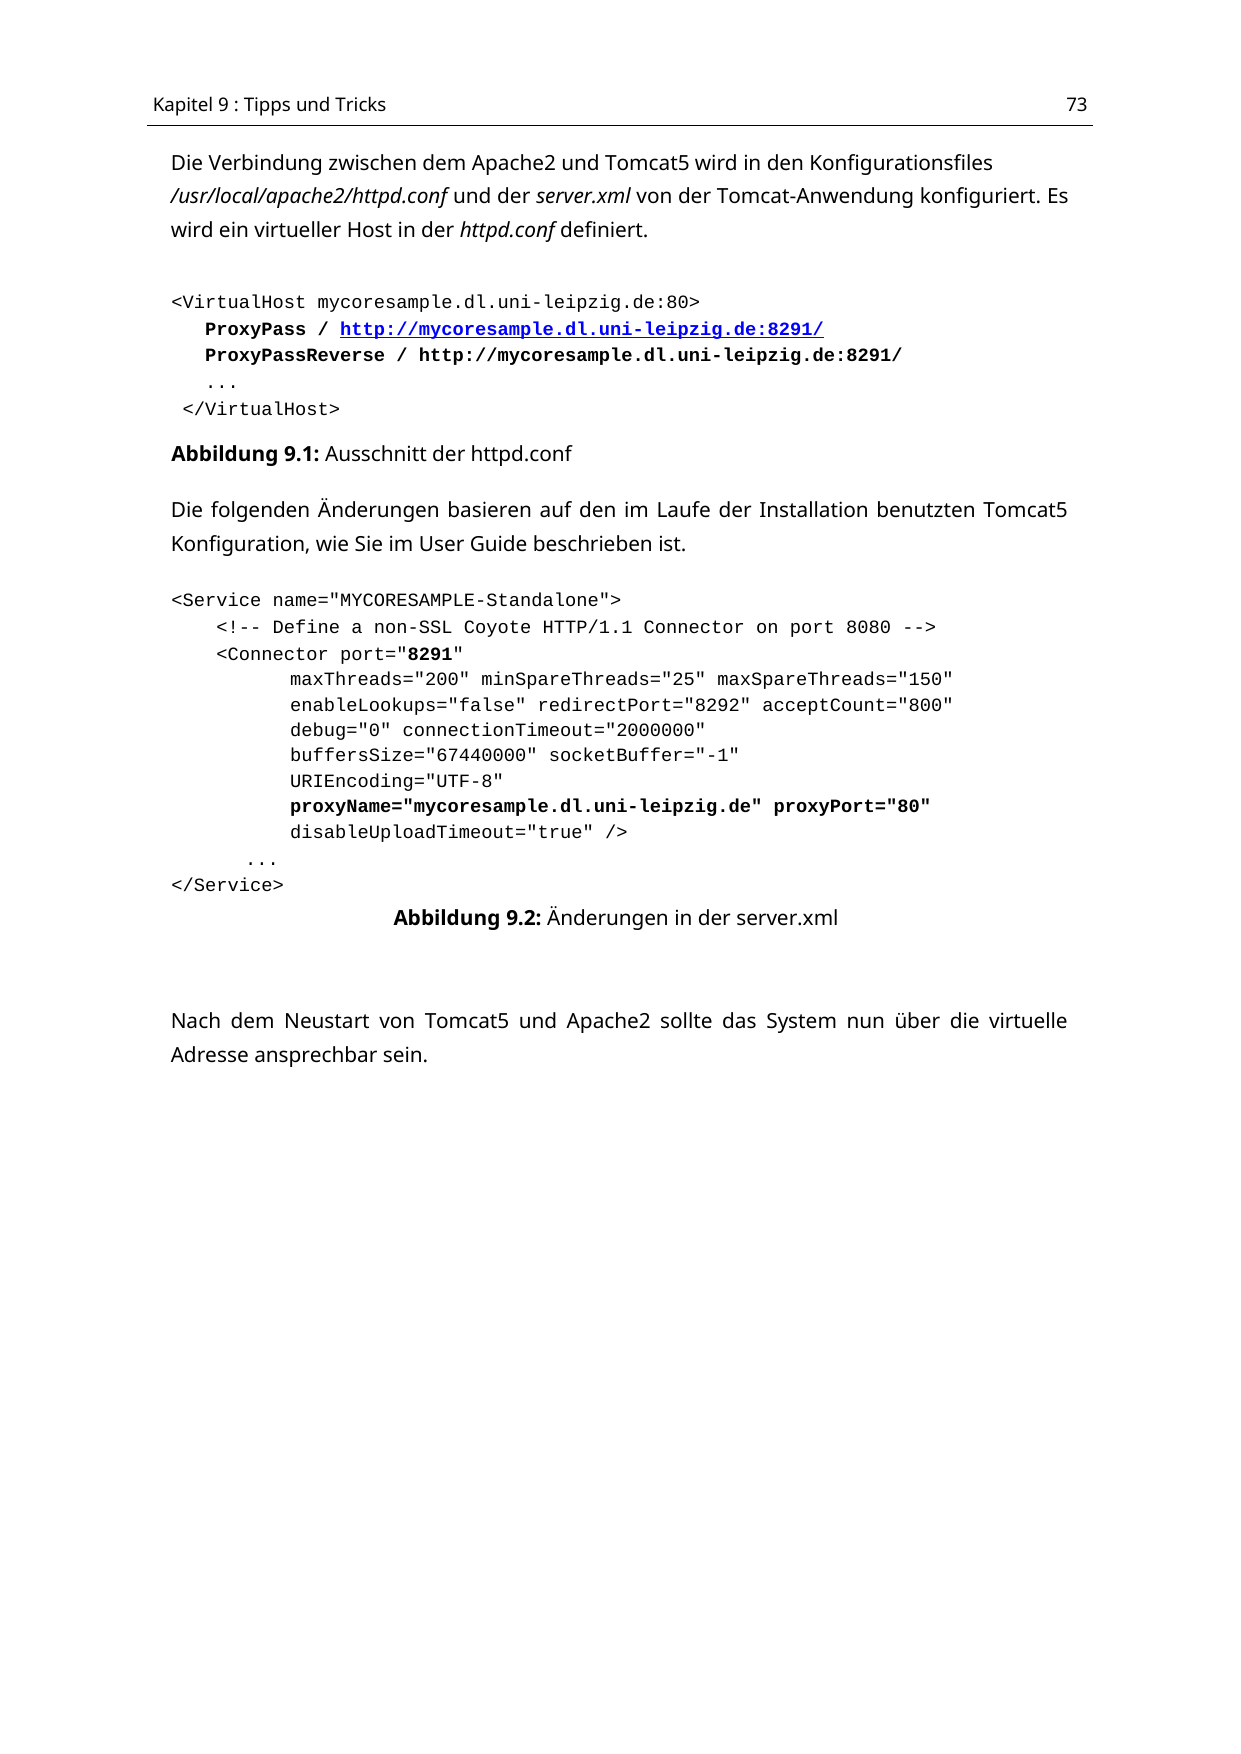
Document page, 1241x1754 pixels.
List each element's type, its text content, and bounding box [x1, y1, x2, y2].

text Abbildung 9.2: Änderungen in der server.xml [171, 903, 1061, 931]
text <VirtualHost mycoresample.dl.uni-leipzig.de:80> [171, 292, 1063, 314]
text </Service> [171, 876, 1061, 898]
text Die Verbindung zwischen dem Apache2 und Tomcat5 wird in den Konfigurationsfiles /usr/local/apache2/httpd.conf und der server.xml von der Tomcat-Anwendung konfiguriert. Es wird ein virtueller Host in der httpd.conf definiert. [171, 148, 1069, 243]
text ProxyPassReverse / http://mycoresample.dl.uni-leipzig.de:8291/ [171, 346, 1063, 367]
text <!-- Define a non-SSL Coyote HTTP/1.1 Connector on port 8080 --> [171, 618, 1061, 639]
text Nach dem Neustart von Tomcat5 und Apache2 sollte das System nun über die virtuelle Adresse ansprechbar sein. [171, 1006, 1069, 1068]
text Die folgenden Änderungen basieren auf den im Laufe der Installation benutzten Tomcat5 Konfiguration, wie Sie im User Guide beschrieben ist. [171, 490, 1069, 558]
text <Connector port="8291" maxThreads="200" minSpareThreads="25" maxSpareThreads="150" enableLookups="false" redirectPort="8292" acceptCount="800" debug="0" connectionTimeout="2000000" buffersSize="67440000" socketBuffer="-1" URIEncoding="UTF-8" proxyName="mycoresample.dl.uni-leipzig.de" proxyPort="80" disableUploadTimeout="true" /> [171, 645, 1061, 844]
text <Service name="MYCORESAMPLE-Standalone"> [171, 591, 1061, 612]
text [147, 292, 1087, 490]
text ... [171, 849, 1061, 871]
text ProxyPass / http://mycoresample.dl.uni-leipzig.de:8291/ [171, 319, 1063, 341]
text Abbildung 9.1: Ausschnitt der httpd.conf [171, 439, 1063, 467]
text ... [171, 373, 1063, 394]
text </VirtualHost> [171, 400, 1063, 421]
